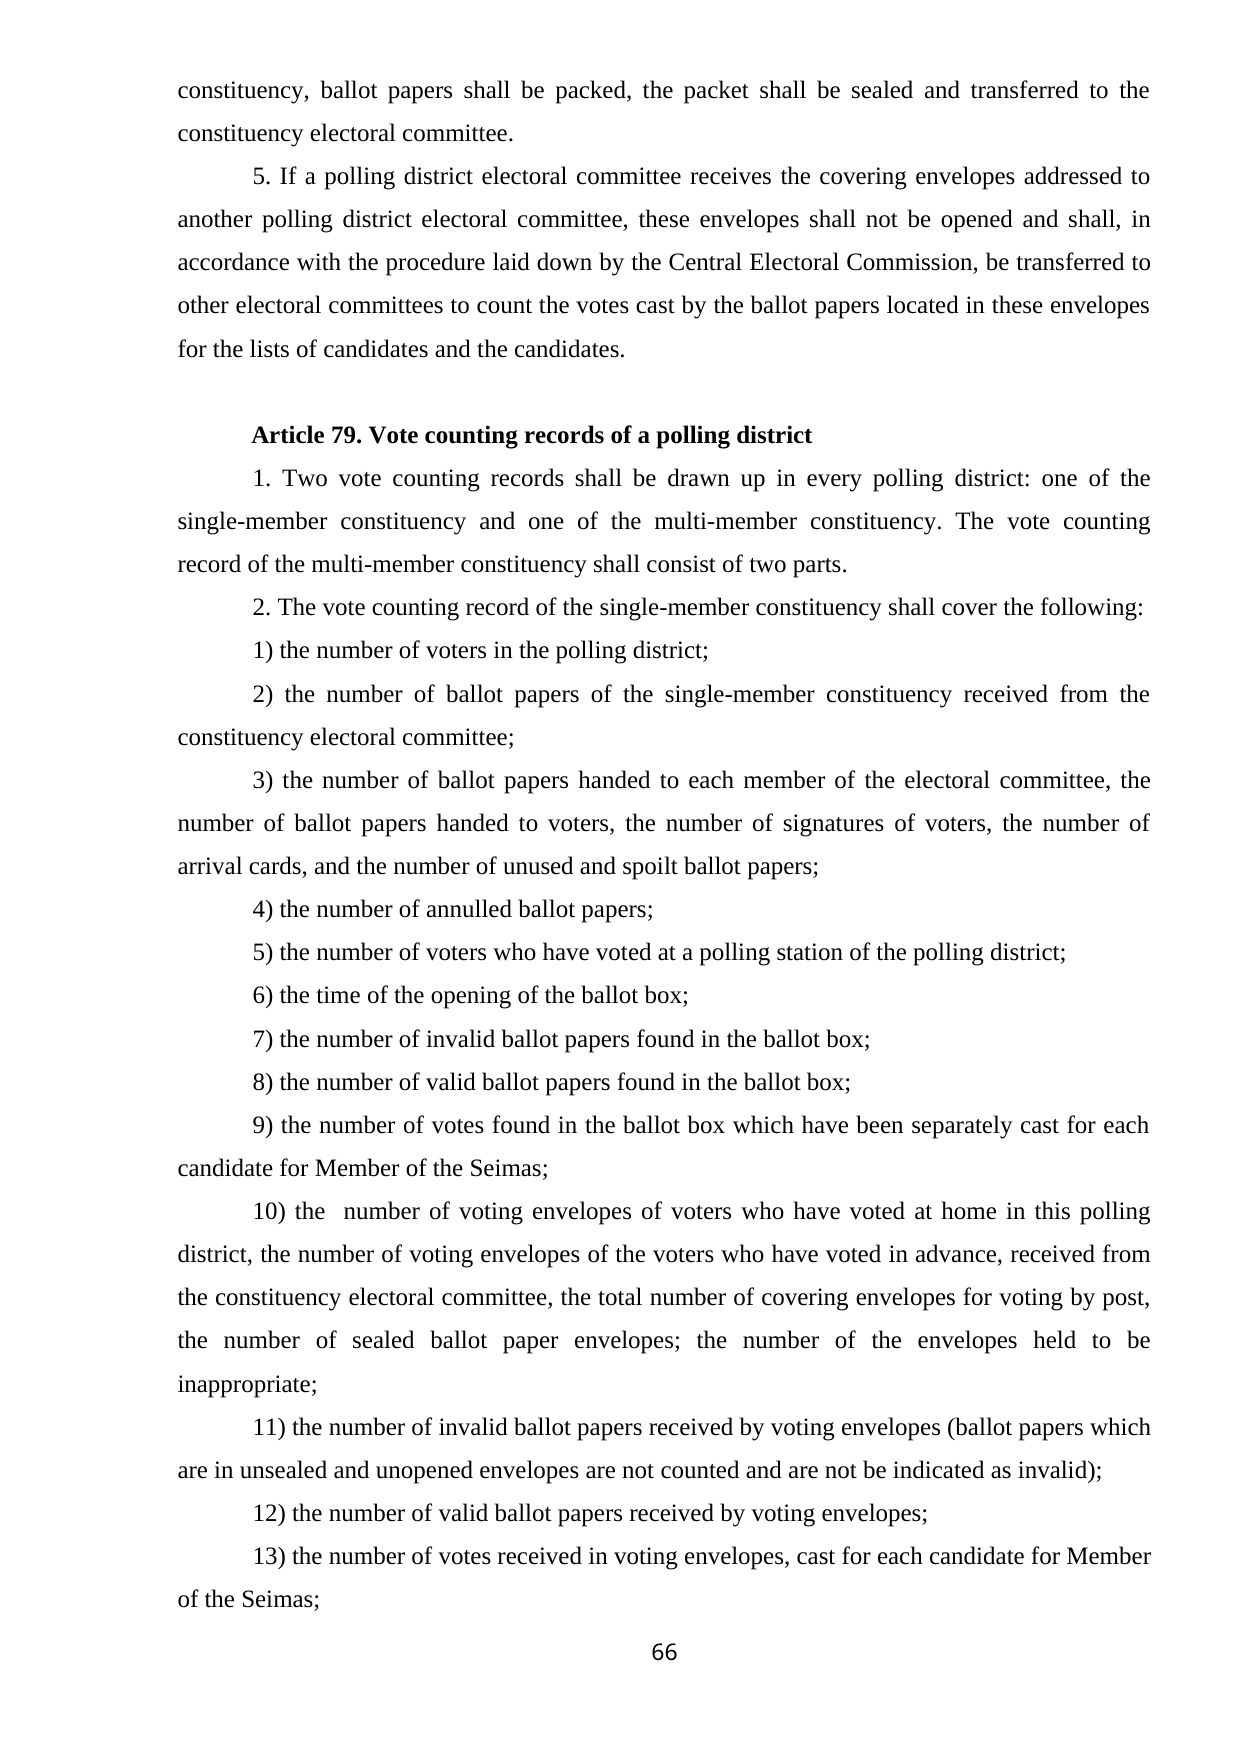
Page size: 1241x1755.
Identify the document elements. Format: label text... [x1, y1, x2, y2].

text 7) the number of invalid ballot papers found in the ballot box; [177, 1024, 1152, 1052]
text 3) the number of ballot papers handed to each member of the electoral committee, the number of ballot papers handed to voters, the number of signatures of voters, the number of arrival cards, and the number of unused and spoilt ballot papers; [177, 765, 1152, 880]
text 11) the number of invalid ballot papers received by voting envelopes (ballot papers which are in unsealed and unopened envelopes are not counted and are not be indicated as invalid); [177, 1412, 1152, 1484]
text 8) the number of valid ballot papers found in the ballot box; [177, 1067, 1152, 1096]
text 13) the number of votes received in voting envelopes, cast for each candidate for Member of the Seimas; [177, 1541, 1152, 1613]
text 5. If a polling district electoral committee receives the covering envelopes addressed to another polling district electoral committee, these envelopes shall not be opened and shall, in accordance with the procedure laid down by the Central Electoral Commission, be transferred to other electoral committees to count the votes cast by the ballot papers located in these envelopes for the lists of candidates and the candidates. [177, 161, 1152, 362]
text 4) the number of annulled ballot papers; [177, 894, 1152, 923]
text 1) the number of voters in the polling district; [177, 636, 1152, 664]
text constituency, ballot papers shall be packed, the packet shall be sealed and transferred to the constituency electoral committee. [177, 75, 1152, 147]
text Article 79. Vote counting records of a polling district [177, 420, 1152, 449]
text 6) the time of the opening of the ballot box; [177, 981, 1152, 1009]
text 12) the number of valid ballot papers received by voting envelopes; [177, 1498, 1152, 1527]
text 9) the number of votes found in the ballot box which have been separately cast for each candidate for Member of the Seimas; [177, 1110, 1152, 1182]
text 10) the number of voting envelopes of voters who have voted at home in this polling district, the number of voting envelopes of the voters who have voted in advance, received from the constituency electoral committee, the total number of covering envelopes for voting by post, the number of sealed ballot paper envelopes; the number of the envelopes held to be inappropriate; [177, 1196, 1152, 1397]
text 2) the number of ballot papers of the single-member constituency received from the constituency electoral committee; [177, 679, 1152, 751]
text 2. The vote counting record of the single-member constituency shall cover the following: [177, 592, 1152, 621]
text 5) the number of voters who have voted at a polling station of the polling district; [177, 937, 1152, 966]
text 1. Two vote counting records shall be drawn up in every polling district: one of the single-member constituency and one of the multi-member constituency. The vote counting record of the multi-member constituency shall consist of two parts. [177, 463, 1152, 578]
